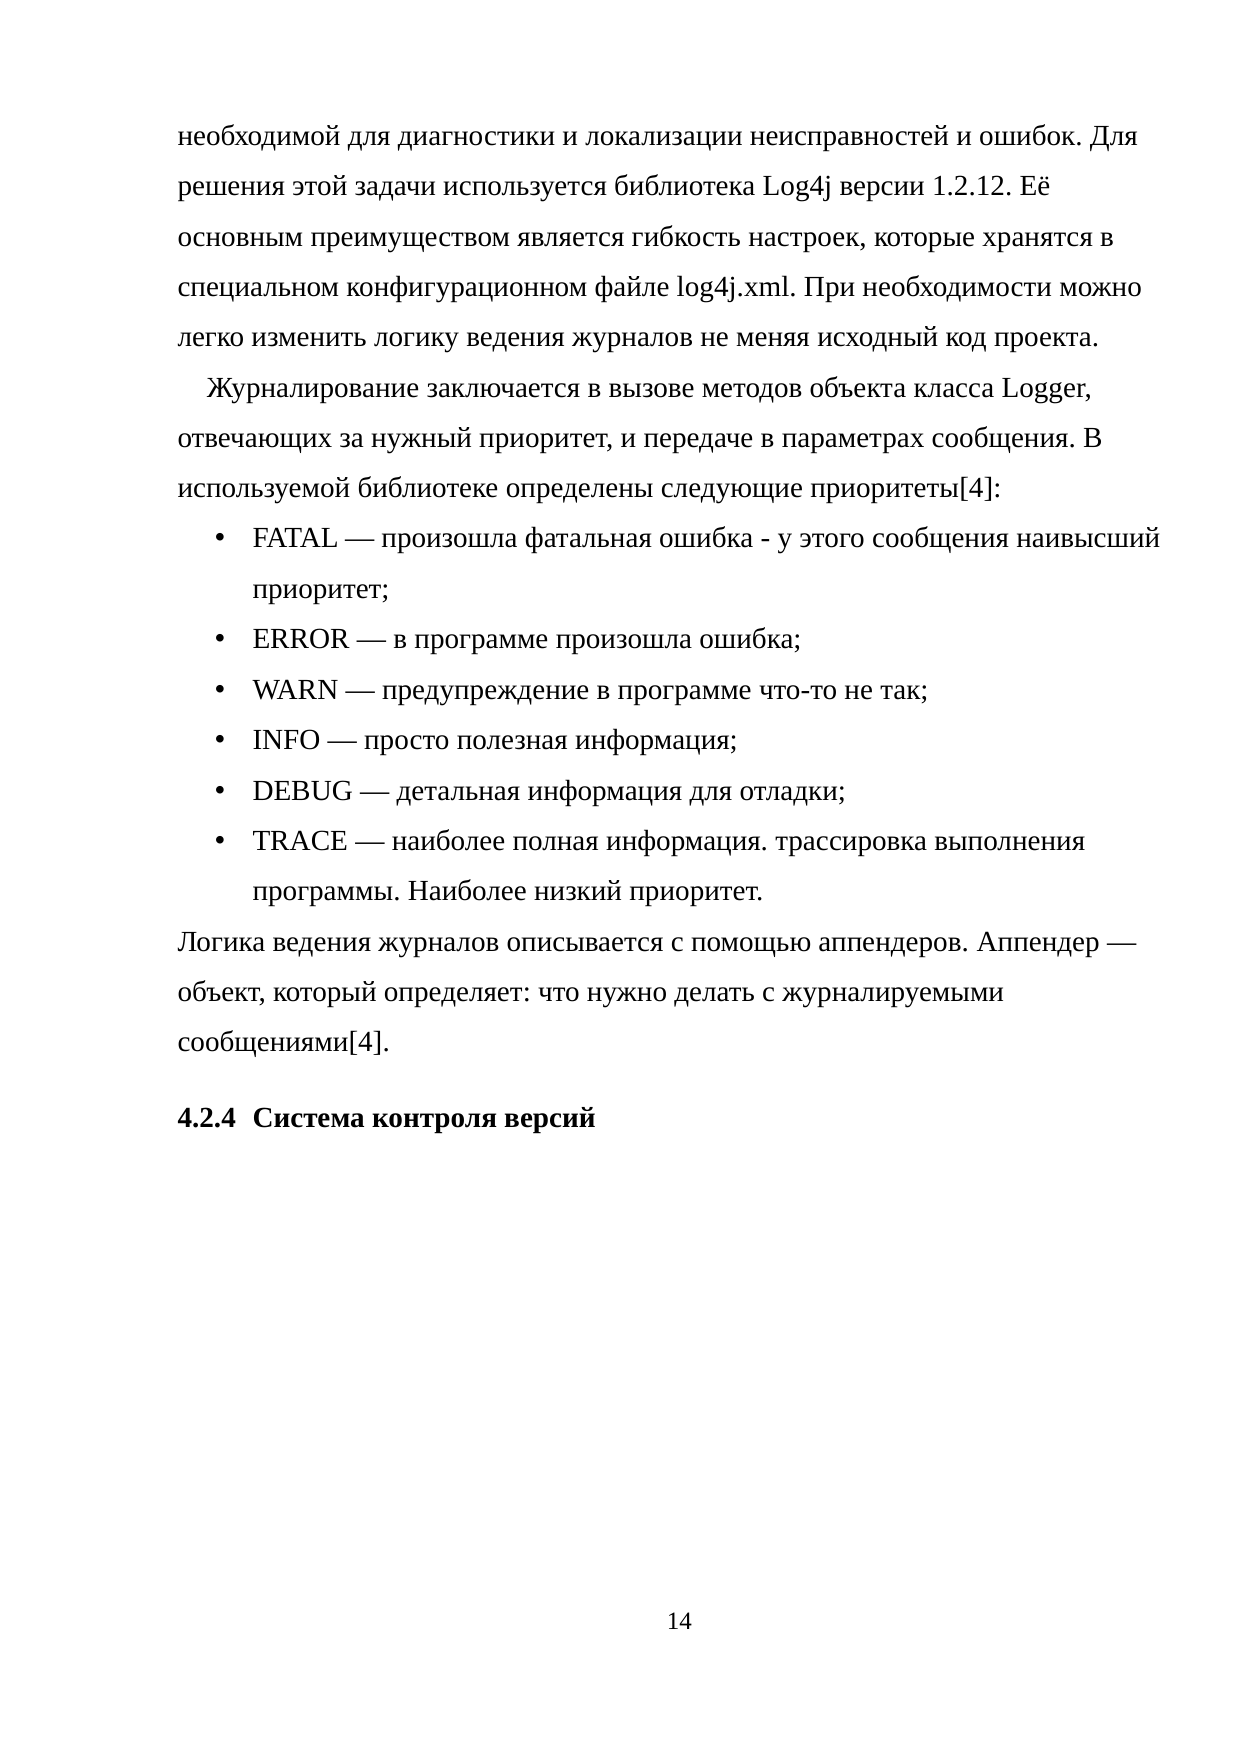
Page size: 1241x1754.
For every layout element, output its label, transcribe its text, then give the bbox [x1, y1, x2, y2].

text Журналирование заключается в вызове методов объекта класса Logger, отвечающих за нужный приоритет, и передаче в параметрах сообщения. В используемой библиотеке определены следующие приоритеты[4]: [177, 370, 1181, 504]
list FATAL — произошла фатальная ошибка - у этого сообщения наивысший приоритет; [215, 521, 1181, 604]
list ERROR — в программе произошла ошибка; [215, 621, 1181, 655]
text Логика ведения журналов описывается с помощью аппендеров. Аппендер — объект, который определяет: что нужно делать с журналируемыми сообщениями[4]. [177, 924, 1181, 1058]
list DEBUG — детальная информация для отладки; [215, 773, 1181, 806]
list TRACE — наиболее полная информация. трассировка выполнения программы. Наиболее низкий приоритет. [215, 823, 1181, 907]
list INFO — просто полезная информация; [215, 722, 1181, 756]
list WARN — предупреждение в программе что-то не так; [215, 672, 1181, 705]
subtitle Система контроля версий [177, 1100, 1181, 1133]
text необходимой для диагностики и локализации неисправностей и ошибок. Для решения этой задачи используется библиотека Log4j версии 1.2.12. Её основным преимуществом является гибкость настроек, которые хранятся в специальном конфигурационном файле log4j.xml. При необходимости можно легко изменить логику ведения журналов не меняя исходный код проекта. [177, 118, 1181, 353]
